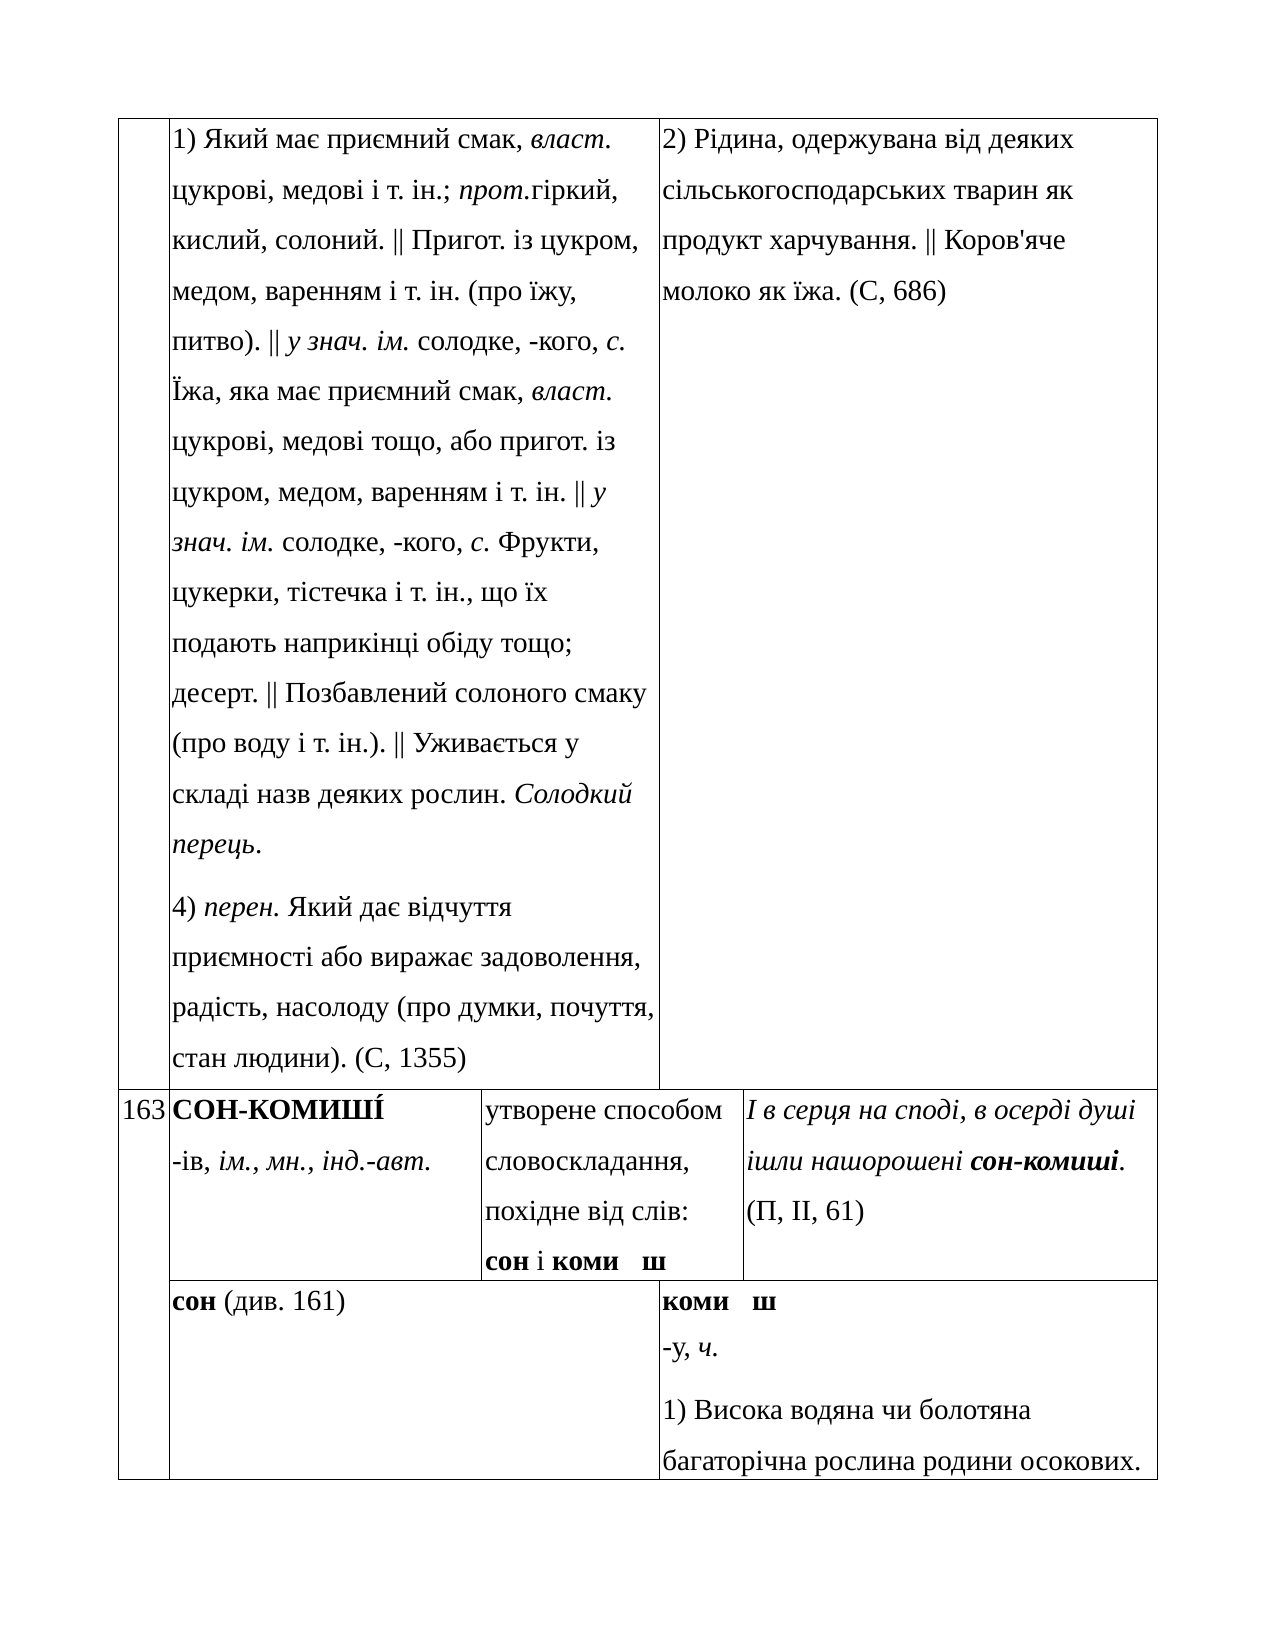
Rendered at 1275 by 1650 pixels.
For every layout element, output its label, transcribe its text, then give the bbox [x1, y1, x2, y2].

table_cell 2) Рідина, одержувана від деяких сільськогосподарських тварин як продукт харчування. || Коров'яче молоко як їжа. (С, 686) [660, 119, 1157, 1089]
table_cell 163 [119, 1090, 169, 1479]
table_cell утворене способом словоскладання, похідне від слів: сон і комиш [482, 1090, 743, 1280]
table_cell комиш -у, ч. 1) Висока водяна чи болотяна багаторічна рослина родини осокових. [660, 1281, 1157, 1479]
table_cell Сон-комишí -ів, ім., мн., інд.-авт. [170, 1090, 481, 1280]
table_cell І в серця на споді, в осерді душі ішли нашорошені сон-комиші. (П, ІІ, 61) [744, 1090, 1157, 1280]
table_cell сон (див. 161) [170, 1281, 659, 1479]
table_cell 1) Який має приємний смак, власт. цукрові, медові і т. ін.; прот.гіркий, кислий, солоний. || Пригот. із цукром, медом, варенням і т. ін. (про їжу, питво). || у знач. ім. солодке, -кого, с. Їжа, яка має приємний смак, власт. цукрові, медові тощо, або пригот. із цукром, медом, варенням і т. ін. || у знач. ім. солодке, -кого, с. Фрукти, цукерки, тістечка і т. ін., що їх подають наприкінці обіду тощо; десерт. || Позбавлений солоного смаку (про воду і т. ін.). || Уживається у складі назв деяких рослин. Солодкий перець. 4) перен. Який дає відчуття приємності або виражає задоволення, радість, насолоду (про думки, почуття, стан людини). (С, 1355) [170, 119, 659, 1089]
table_cell [119, 119, 169, 1089]
